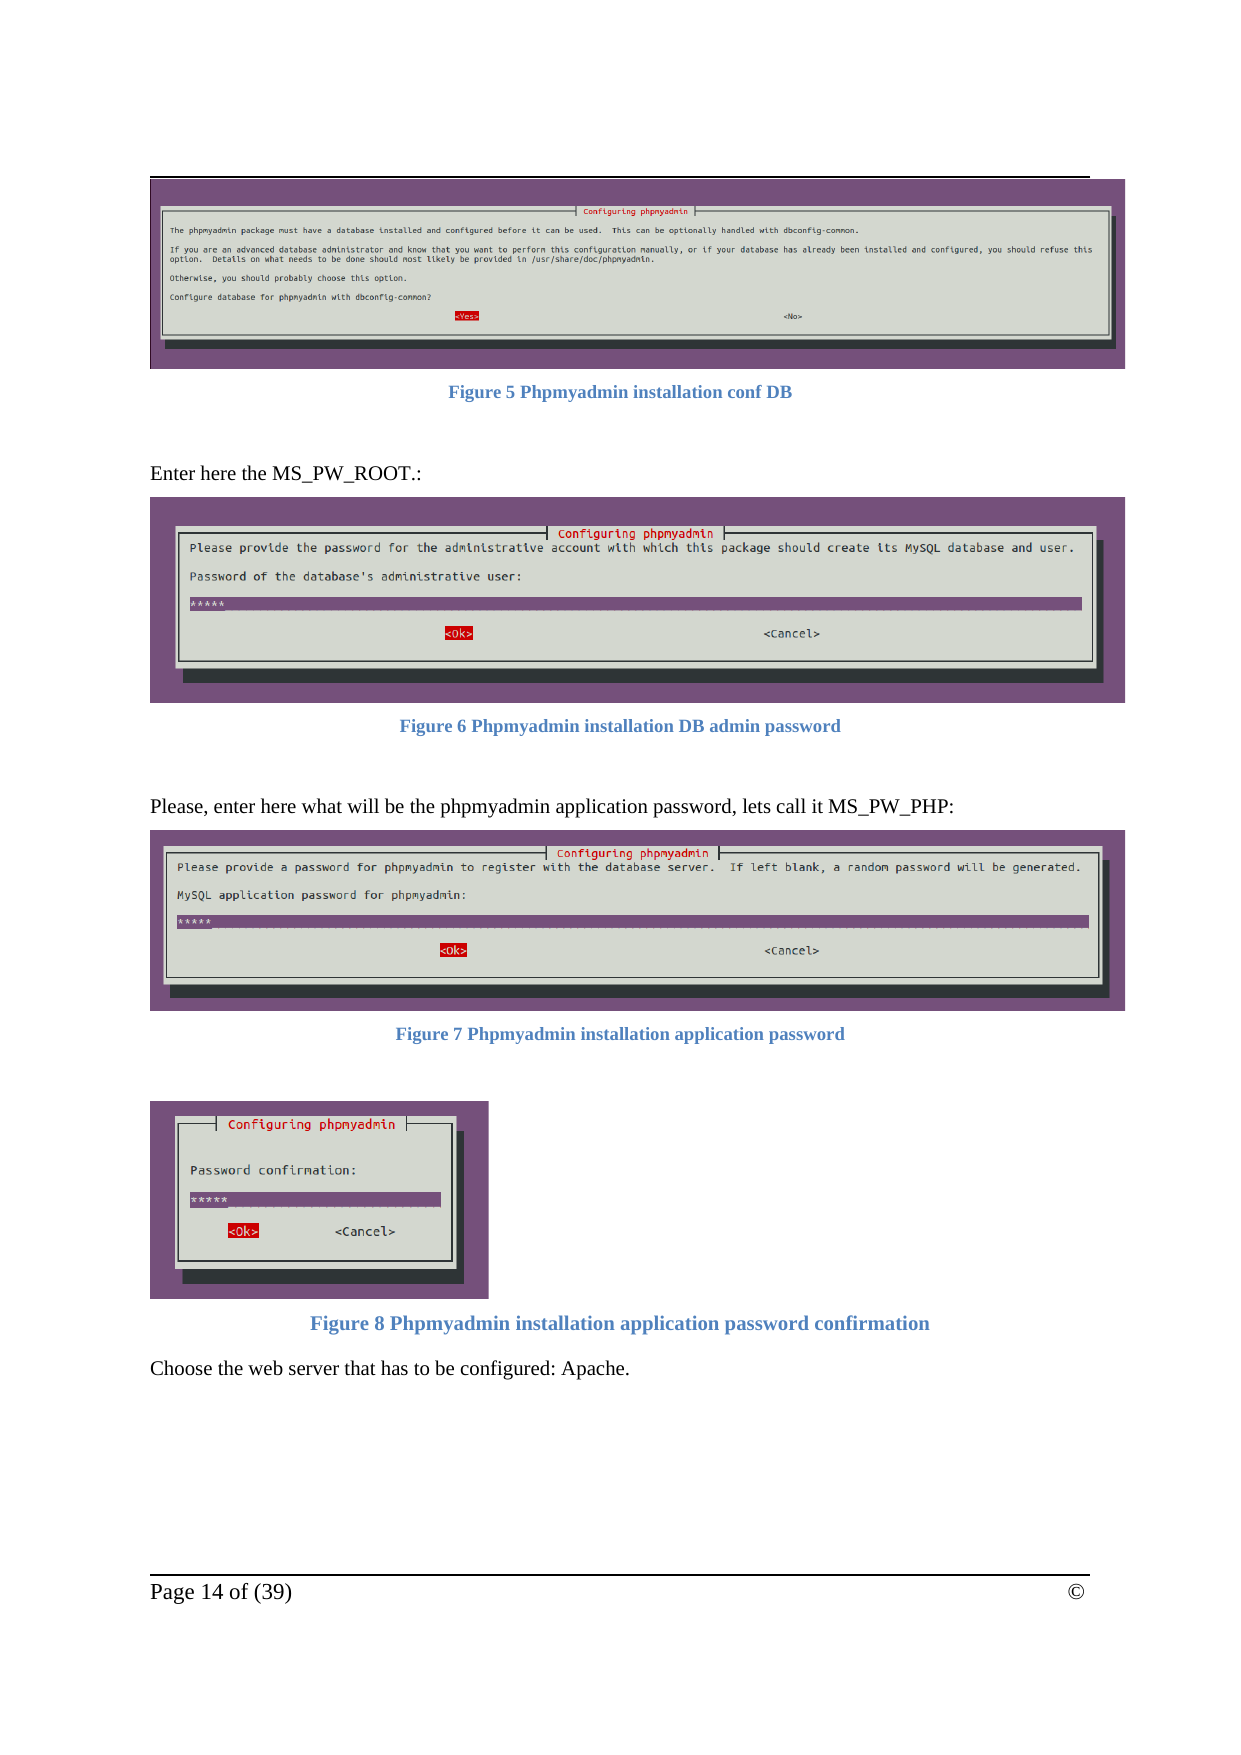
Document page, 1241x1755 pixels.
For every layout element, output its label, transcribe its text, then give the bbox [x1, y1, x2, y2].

text Enter here the MS_PW_ROOT.: [150, 460, 1090, 484]
text Please, enter here what will be the phpmyadmin application password, lets call it MS_PW_PHP: [150, 794, 1090, 818]
picture [150, 497, 1125, 703]
text Figure 7 Phpmyadmin installation application password [150, 1023, 1090, 1044]
picture [150, 830, 1125, 1011]
picture [150, 1101, 489, 1299]
picture [150, 179, 1125, 369]
text Figure 5 Phpmyadmin installation conf DB [150, 381, 1090, 403]
text Choose the web server that has to be configured: Apache. [150, 1356, 1090, 1380]
text Figure 6 Phpmyadmin installation DB admin password [150, 715, 1090, 736]
text Figure 8 Phpmyadmin installation application password confirmation [150, 1311, 1090, 1335]
